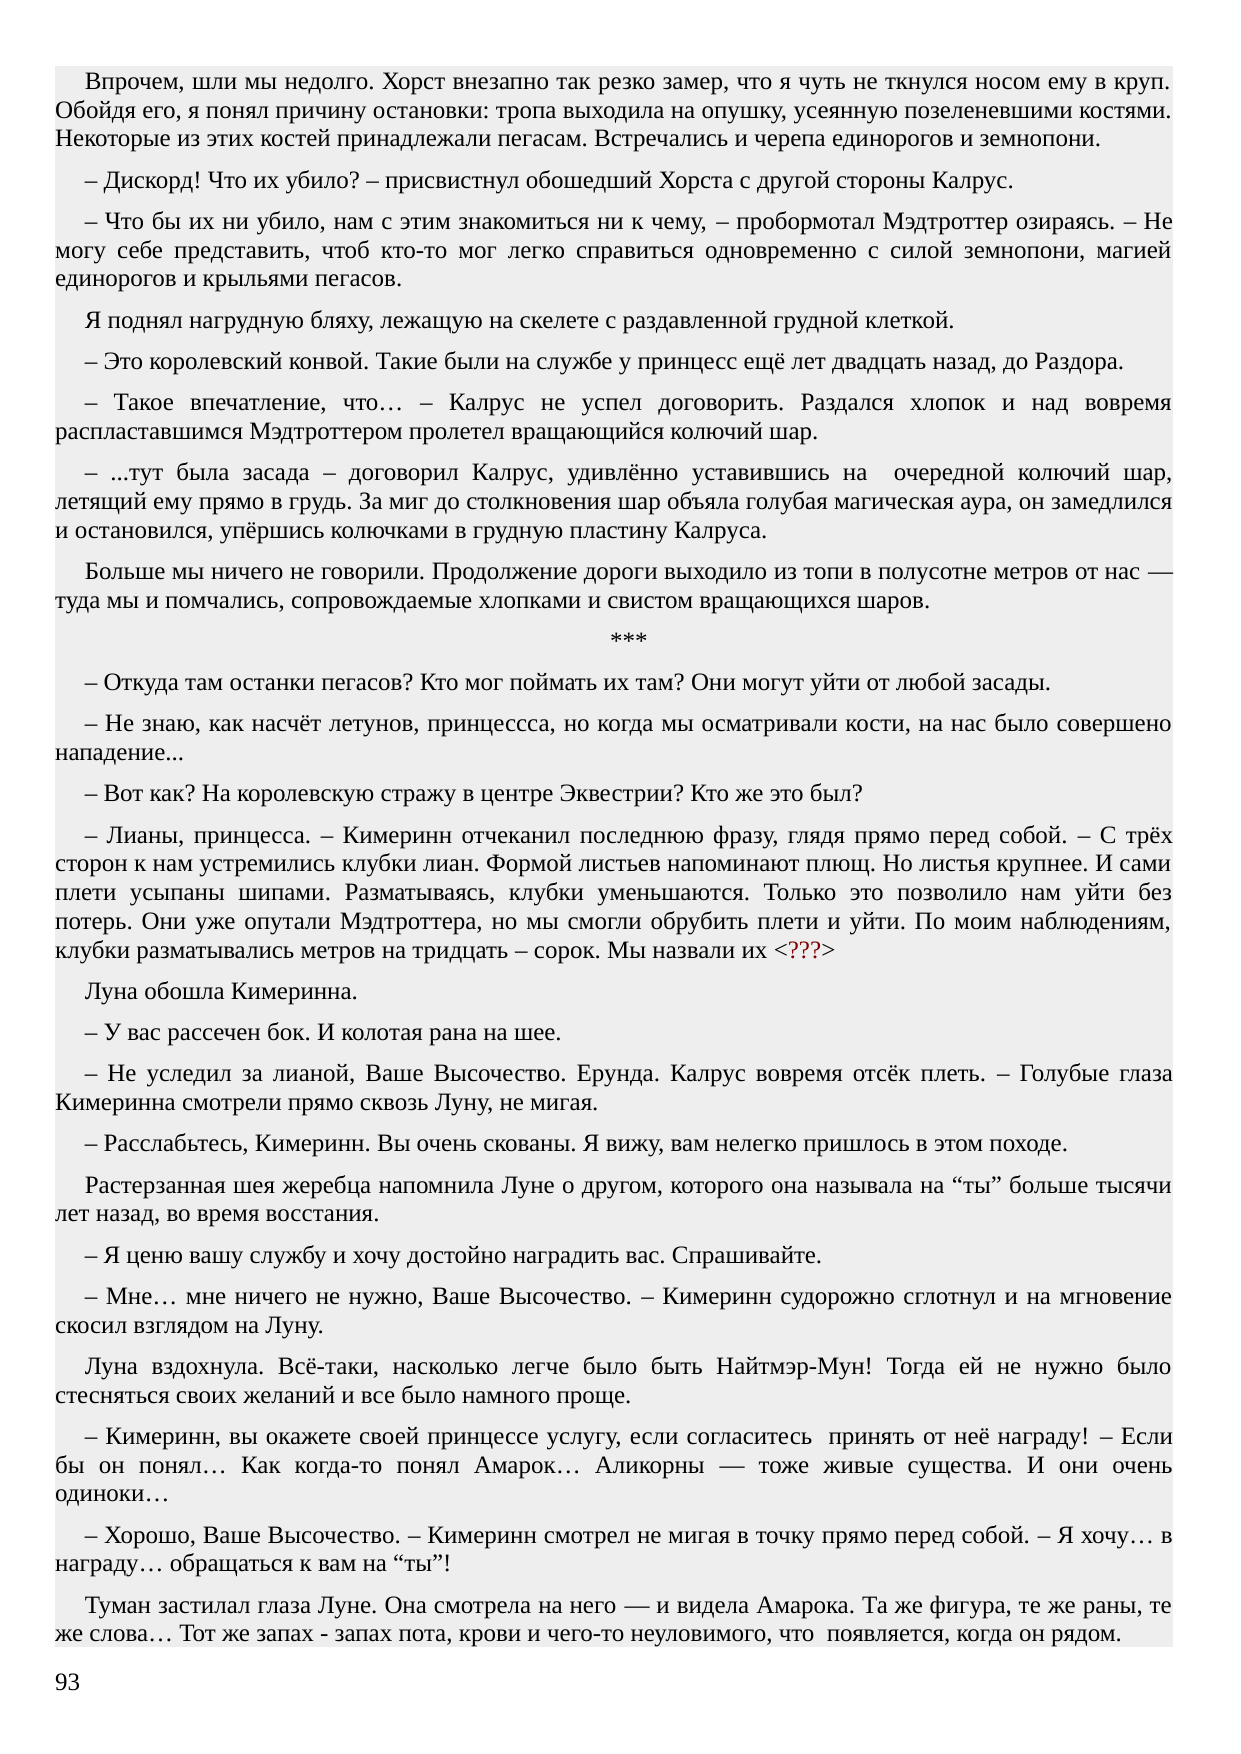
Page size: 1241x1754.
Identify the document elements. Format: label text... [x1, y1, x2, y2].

text Луна обошла Кимеринна. [55, 976, 1173, 1005]
text – У вас рассечен бок. И колотая рана на шее. [55, 1017, 1173, 1046]
text – Откуда там останки пегасов? Кто мог поймать их там? Они могут уйти от любой засады. [55, 667, 1173, 696]
text *** [55, 626, 1173, 655]
text – ...тут была засада – договорил Калрус, удивлённо уставившись на очередной колючий шар, летящий ему прямо в грудь. За миг до столкновения шар объяла голубая магическая аура, он замедлился и остановился, упёршись колючками в грудную пластину Калруса. [55, 457, 1173, 543]
text – Я ценю вашу службу и хочу достойно наградить вас. Спрашивайте. [55, 1240, 1173, 1268]
text – Мне… мне ничего не нужно, Ваше Высочество. – Кимеринн судорожно сглотнул и на мгновение скосил взглядом на Луну. [55, 1281, 1173, 1338]
text Луна вздохнула. Всё-таки, насколько легче было быть Найтмэр-Мун! Тогда ей не нужно было стесняться своих желаний и все было намного проще. [55, 1351, 1173, 1408]
text – Лианы, принцесса. – Кимеринн отчеканил последнюю фразу, глядя прямо перед собой. – С трёх сторон к нам устремились клубки лиан. Формой листьев напоминают плющ. Но листья крупнее. И сами плети усыпаны шипами. Разматываясь, клубки уменьшаются. Только это позволило нам уйти без потерь. Они уже опутали Мэдтроттера, но мы смогли обрубить плети и уйти. По моим наблюдениям, клубки разматывались метров на тридцать – сорок. Мы назвали их <???> [55, 820, 1173, 963]
text – Хорошо, Ваше Высочество. – Кимеринн смотрел не мигая в точку прямо перед собой. – Я хочу… в награду… обращаться к вам на “ты”! [55, 1520, 1173, 1577]
text Впрочем, шли мы недолго. Хорст внезапно так резко замер, что я чуть не ткнулся носом ему в круп. Обойдя его, я понял причину остановки: тропа выходила на опушку, усеянную позеленевшими костями. Некоторые из этих костей принадлежали пегасам. Встречались и черепа единорогов и земнопони. [55, 66, 1173, 152]
text Туман застилал глаза Луне. Она смотрела на него — и видела Амарока. Та же фигура, те же раны, те же слова… Тот же запах - запах пота, крови и чего-то неуловимого, что появляется, когда он рядом. [55, 1590, 1173, 1647]
text – Кимеринн, вы окажете своей принцессе услугу, если согласитесь принять от неё награду! – Если бы он понял… Как когда-то понял Амарок… Аликорны — тоже живые существа. И они очень одиноки… [55, 1421, 1173, 1507]
text – Такое впечатление, что… – Калрус не успел договорить. Раздался хлопок и над вовремя распластавшимся Мэдтроттером пролетел вращающийся колючий шар. [55, 387, 1173, 445]
text – Это королевский конвой. Такие были на службе у принцесс ещё лет двадцать назад, до Раздора. [55, 346, 1173, 375]
text – Не уследил за лианой, Ваше Высочество. Ерунда. Калрус вовремя отсёк плеть. – Голубые глаза Кимеринна смотрели прямо сквозь Луну, не мигая. [55, 1058, 1173, 1116]
text Растерзанная шея жеребца напомнила Луне о другом, которого она называла на “ты” больше тысячи лет назад, во время восстания. [55, 1170, 1173, 1227]
text Я поднял нагрудную бляху, лежащую на скелете с раздавленной грудной клеткой. [55, 305, 1173, 333]
text – Не знаю, как насчёт летунов, принцессса, но когда мы осматривали кости, на нас было совершено нападение... [55, 708, 1173, 766]
text Больше мы ничего не говорили. Продолжение дороги выходило из топи в полусотне метров от нас — туда мы и помчались, сопровождаемые хлопками и свистом вращающихся шаров. [55, 556, 1173, 613]
text – Дискорд! Что их убило? – присвистнул обошедший Хорста с другой стороны Калрус. [55, 165, 1173, 193]
text – Что бы их ни убило, нам с этим знакомиться ни к чему, – пробормотал Мэдтроттер озираясь. – Не могу себе представить, чтоб кто-то мог легко справиться одновременно с силой земнопони, магией единорогов и крыльями пегасов. [55, 206, 1173, 292]
text – Расслабьтесь, Кимеринн. Вы очень скованы. Я вижу, вам нелегко пришлось в этом походе. [55, 1128, 1173, 1157]
text – Вот как? На королевскую стражу в центре Эквестрии? Кто же это был? [55, 778, 1173, 807]
